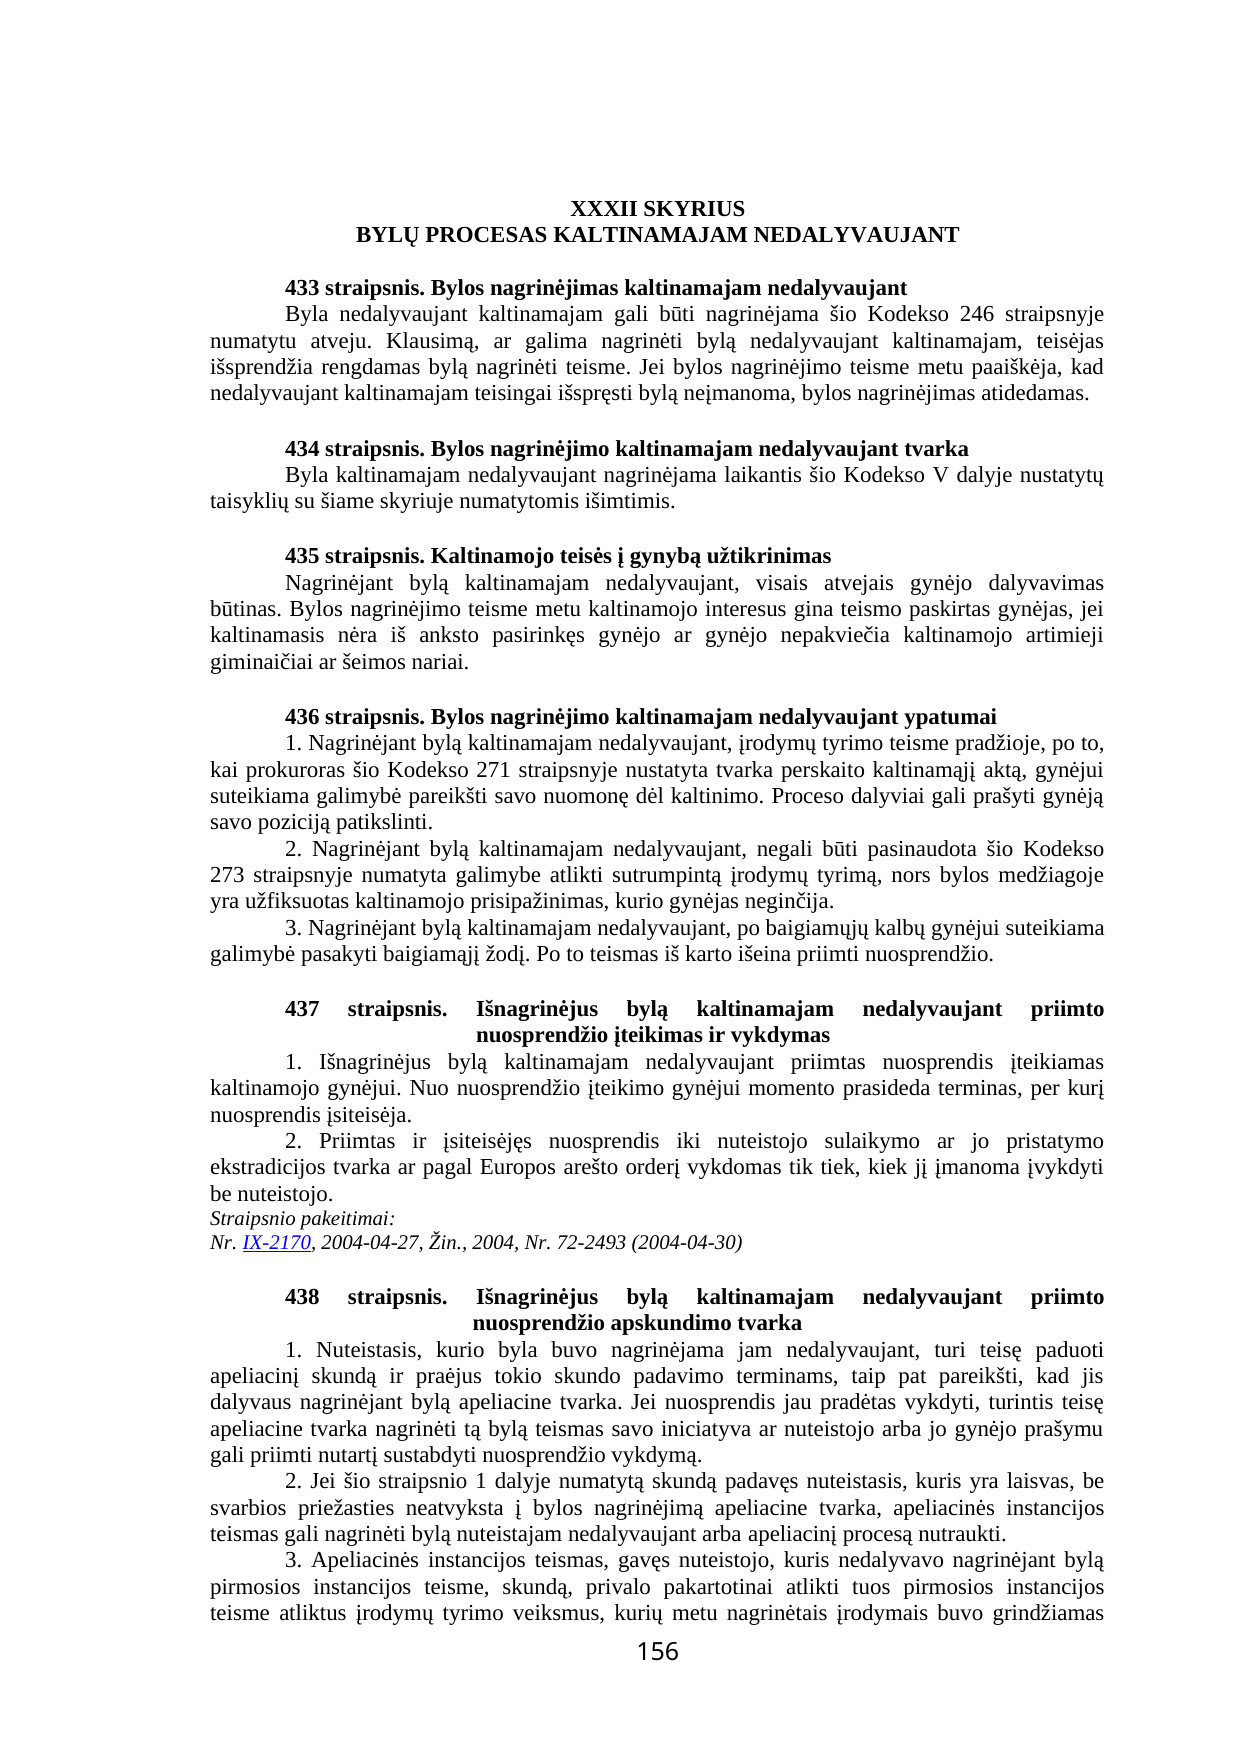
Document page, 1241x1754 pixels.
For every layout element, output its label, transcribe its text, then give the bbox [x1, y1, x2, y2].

text Nr. IX-2170, 2004-04-27, Žin., 2004, Nr. 72-2493 (2004-04-30) [210, 1230, 1106, 1254]
text 1. Nagrinėjant bylą kaltinamajam nedalyvaujant, įrodymų tyrimo teisme pradžioje, po to, kai prokuroras šio Kodekso 271 straipsnyje nustatyta tvarka perskaito kaltinamąjį aktą, gynėjui suteikiama galimybė pareikšti savo nuomonę dėl kaltinimo. Proceso dalyviai gali prašyti gynėją savo poziciją patikslinti. [210, 729, 1106, 835]
text 433 straipsnis. Bylos nagrinėjimas kaltinamajam nedalyvaujant [210, 274, 1106, 300]
text Bylų procesas kaltinamajam nedalyvaujant [210, 221, 1106, 248]
text 436 straipsnis. Bylos nagrinėjimo kaltinamajam nedalyvaujant ypatumai [210, 703, 1106, 729]
text XXXII skyrius [210, 195, 1106, 221]
text 3. Nagrinėjant bylą kaltinamajam nedalyvaujant, po baigiamųjų kalbų gynėjui suteikiama galimybė pasakyti baigiamąjį žodį. Po to teismas iš karto išeina priimti nuosprendžio. [210, 914, 1106, 966]
text Byla kaltinamajam nedalyvaujant nagrinėjama laikantis šio Kodekso V dalyje nustatytų taisyklių su šiame skyriuje numatytomis išimtimis. [210, 461, 1106, 514]
text Byla nedalyvaujant kaltinamajam gali būti nagrinėjama šio Kodekso 246 straipsnyje numatytu atveju. Klausimą, ar galima nagrinėti bylą nedalyvaujant kaltinamajam, teisėjas išsprendžia rengdamas bylą nagrinėti teisme. Jei bylos nagrinėjimo teisme metu paaiškėja, kad nedalyvaujant kaltinamajam teisingai išspręsti bylą neįmanoma, bylos nagrinėjimas atidedamas. [210, 300, 1106, 406]
text Nagrinėjant bylą kaltinamajam nedalyvaujant, visais atvejais gynėjo dalyvavimas būtinas. Bylos nagrinėjimo teisme metu kaltinamojo interesus gina teismo paskirtas gynėjas, jei kaltinamasis nėra iš anksto pasirinkęs gynėjo ar gynėjo nepakviečia kaltinamojo artimieji giminaičiai ar šeimos nariai. [210, 569, 1106, 674]
text 437 straipsnis. Išnagrinėjus bylą kaltinamajam nedalyvaujant priimto nuosprendžio įteikimas ir vykdymas [285, 995, 1106, 1048]
text Straipsnio pakeitimai: [210, 1206, 1106, 1230]
text 435 straipsnis. Kaltinamojo teisės į gynybą užtikrinimas [210, 542, 1106, 569]
text 2. Priimtas ir įsiteisėjęs nuosprendis iki nuteistojo sulaikymo ar jo pristatymo ekstradicijos tvarka ar pagal Europos arešto orderį vykdomas tik tiek, kiek jį įmanoma įvykdyti be nuteistojo. [210, 1127, 1106, 1206]
text 2. Jei šio straipsnio 1 dalyje numatytą skundą padavęs nuteistasis, kuris yra laisvas, be svarbios priežasties neatvyksta į bylos nagrinėjimą apeliacine tvarka, apeliacinės instancijos teismas gali nagrinėti bylą nuteistajam nedalyvaujant arba apeliacinį procesą nutraukti. [210, 1467, 1106, 1546]
text 2. Nagrinėjant bylą kaltinamajam nedalyvaujant, negali būti pasinaudota šio Kodekso 273 straipsnyje numatyta galimybe atlikti sutrumpintą įrodymų tyrimą, nors bylos medžiagoje yra užfiksuotas kaltinamojo prisipažinimas, kurio gynėjas neginčija. [210, 835, 1106, 914]
text 434 straipsnis. Bylos nagrinėjimo kaltinamajam nedalyvaujant tvarka [210, 434, 1106, 461]
text 3. Apeliacinės instancijos teismas, gavęs nuteistojo, kuris nedalyvavo nagrinėjant bylą pirmosios instancijos teisme, skundą, privalo pakartotinai atlikti tuos pirmosios instancijos teisme atliktus įrodymų tyrimo veiksmus, kurių metu nagrinėtais įrodymais buvo grindžiamas [210, 1546, 1106, 1626]
text 1. Nuteistasis, kurio byla buvo nagrinėjama jam nedalyvaujant, turi teisę paduoti apeliacinį skundą ir praėjus tokio skundo padavimo terminams, taip pat pareikšti, kad jis dalyvaus nagrinėjant bylą apeliacine tvarka. Jei nuosprendis jau pradėtas vykdyti, turintis teisę apeliacine tvarka nagrinėti tą bylą teismas savo iniciatyva ar nuteistojo arba jo gynėjo prašymu gali priimti nutartį sustabdyti nuosprendžio vykdymą. [210, 1336, 1106, 1467]
text 1. Išnagrinėjus bylą kaltinamajam nedalyvaujant priimtas nuosprendis įteikiamas kaltinamojo gynėjui. Nuo nuosprendžio įteikimo gynėjui momento prasideda terminas, per kurį nuosprendis įsiteisėja. [210, 1048, 1106, 1127]
text 438 straipsnis. Išnagrinėjus bylą kaltinamajam nedalyvaujant priimto nuosprendžio apskundimo tvarka [285, 1283, 1106, 1336]
